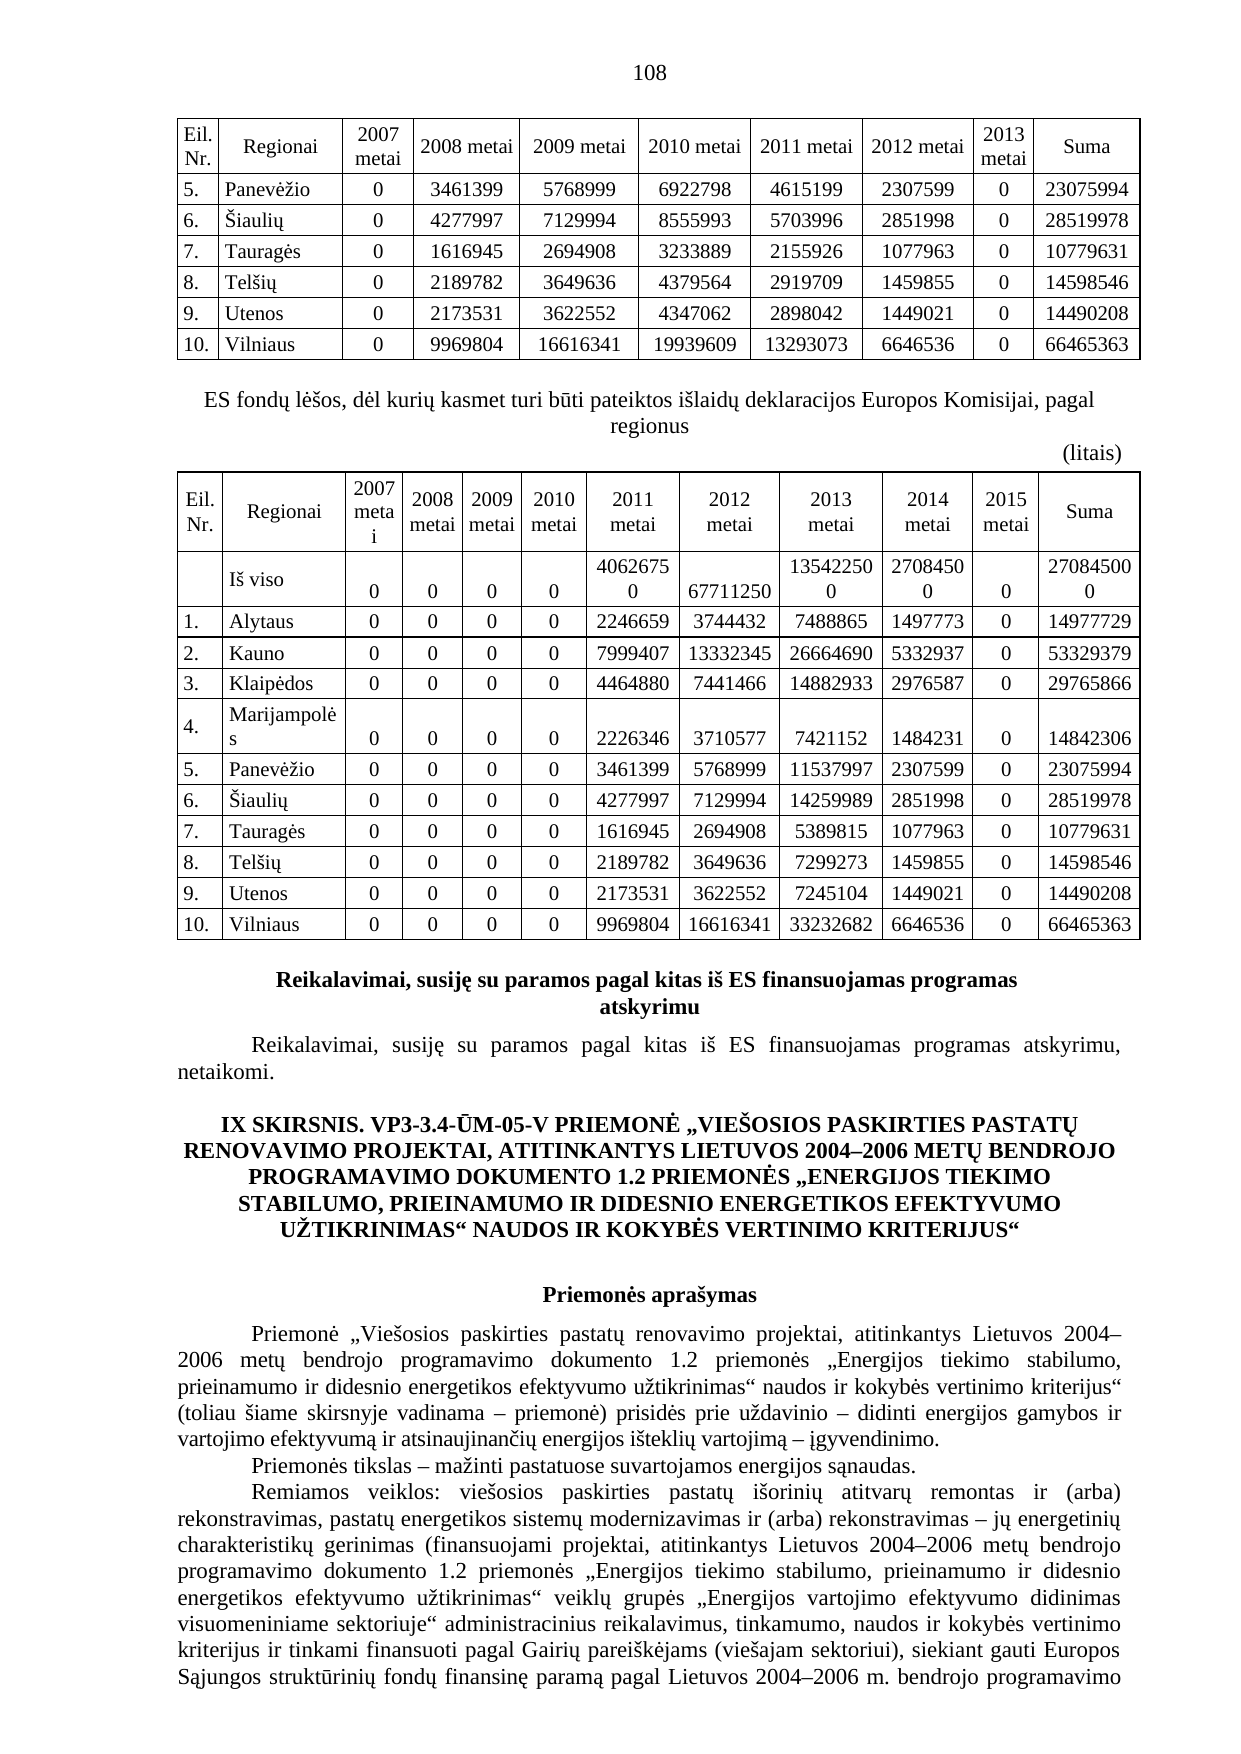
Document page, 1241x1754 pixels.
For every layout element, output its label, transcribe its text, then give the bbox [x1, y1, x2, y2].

table_cell 0 [343, 205, 413, 235]
table_cell 2173531 [587, 878, 679, 908]
table_cell 0 [463, 909, 521, 939]
table_cell 7299273 [780, 847, 882, 877]
table_cell 19939609 [639, 329, 750, 359]
table_cell 2246659 [587, 607, 679, 636]
table_cell 14882933 [780, 669, 882, 698]
table_cell 0 [974, 298, 1033, 328]
table_cell 3461399 [414, 174, 519, 204]
table_header 2007 metai [343, 119, 413, 173]
table_cell 10. [178, 329, 218, 359]
text Priemonė „Viešosios paskirties pastatų renovavimo projektai, atitinkantys Lietuvos 2004–2006 metų bendrojo programavimo dokumento 1.2 priemonės „Energijos tiekimo stabilumo, prieinamumo ir didesnio energetikos efektyvumo užtikrinimas“ naudos ir kokybės vertinimo kriterijus“ (toliau šiame skirsnyje vadinama – priemonė) prisidės prie uždavinio – didinti energijos gamybos ir vartojimo efektyvumą ir atsinaujinančių energijos išteklių vartojimą – įgyvendinimo. [177, 1320, 1122, 1452]
table_cell 1. [178, 607, 222, 636]
table_cell 0 [463, 785, 521, 815]
table_cell 0 [403, 785, 462, 815]
table_cell 33232682 [780, 909, 882, 939]
table_cell 0 [463, 607, 521, 636]
table_cell 0 [463, 847, 521, 877]
table_cell 0 [522, 785, 586, 815]
table_cell 16616341 [520, 329, 638, 359]
table_cell 7245104 [780, 878, 882, 908]
table_cell 53329379 [1039, 638, 1139, 667]
table_cell 14842306 [1039, 699, 1139, 753]
table_header 2011 metai [751, 119, 862, 173]
subtitle IX SKIRSNIS. VP3-3.4-ŪM-05-V priemonė „Viešosios paskirties pastatų renovavimo projektai, atitinkantys Lietuvos 2004–2006 metų bendrojo programavimo dokumento 1.2 priemonės „Energijos tiekimo stabilumo, prieinamumo ir didesnio energetikos efektyvumo užtikrinimas“ naudos ir kokybės vertinimo kriterijus“ [177, 1111, 1122, 1242]
table_cell 0 [973, 699, 1038, 753]
table_cell 7999407 [587, 638, 679, 667]
table_cell 0 [522, 607, 586, 636]
table_cell 0 [463, 669, 521, 698]
table_cell 0 [973, 816, 1038, 846]
table_cell 67711250 [680, 552, 779, 606]
table_cell 1449021 [883, 878, 972, 908]
table_cell 135422500 [780, 552, 882, 606]
table_cell 0 [343, 298, 413, 328]
text Reikalavimai, susiję su paramos pagal kitas iš ES finansuojamas programas atskyrimu, netaikomi. [177, 1032, 1122, 1084]
table_cell 0 [403, 669, 462, 698]
table_cell 23075994 [1039, 754, 1139, 784]
table_cell 0 [522, 847, 586, 877]
table_header 2012 metai [863, 119, 973, 173]
table_cell Vilniaus [219, 329, 342, 359]
table_header 2008 metai [403, 473, 462, 551]
table_cell 4379564 [639, 267, 750, 297]
table_cell 0 [403, 607, 462, 636]
table_cell 4615199 [751, 174, 862, 204]
table_cell 0 [463, 878, 521, 908]
table_cell 9969804 [587, 909, 679, 939]
table_cell 0 [522, 699, 586, 753]
table_header Suma [1039, 473, 1139, 551]
table_cell 4464880 [587, 669, 679, 698]
table_cell 5768999 [520, 174, 638, 204]
table_cell 0 [974, 205, 1033, 235]
table_cell Tauragės [219, 236, 342, 266]
table_cell 11537997 [780, 754, 882, 784]
table_cell 3710577 [680, 699, 779, 753]
table_header 2013 metai [780, 473, 882, 551]
table_cell 14259989 [780, 785, 882, 815]
table_cell 3. [178, 669, 222, 698]
table_cell 0 [403, 878, 462, 908]
table_header Eil. Nr. [178, 119, 218, 173]
table_cell 0 [522, 878, 586, 908]
table_header 2008 metai [414, 119, 519, 173]
table_cell 4277997 [587, 785, 679, 815]
table_cell 0 [973, 785, 1038, 815]
table_cell 7421152 [780, 699, 882, 753]
table_cell 6. [178, 785, 222, 815]
table_cell Iš viso [223, 552, 345, 606]
table_cell 10779631 [1034, 236, 1139, 266]
table_cell 0 [974, 267, 1033, 297]
table_cell 5703996 [751, 205, 862, 235]
table_cell 6. [178, 205, 218, 235]
table_cell 16616341 [680, 909, 779, 939]
table_cell 6646536 [863, 329, 973, 359]
table_header 2015 metai [973, 473, 1038, 551]
table_cell 0 [522, 754, 586, 784]
table_cell 1616945 [587, 816, 679, 846]
table_cell 1616945 [414, 236, 519, 266]
table_cell 0 [346, 816, 402, 846]
table_cell 2851998 [883, 785, 972, 815]
text (litais) [177, 439, 1122, 465]
table_cell 8. [178, 847, 222, 877]
table_header Regionai [219, 119, 342, 173]
table_header 2012 metai [680, 473, 779, 551]
table_cell 9969804 [414, 329, 519, 359]
table_cell 0 [403, 816, 462, 846]
table_header Suma [1034, 119, 1139, 173]
table_cell 0 [346, 909, 402, 939]
table_cell 3744432 [680, 607, 779, 636]
table_cell Šiaulių [223, 785, 345, 815]
table_cell 9. [178, 298, 218, 328]
table_cell 66465363 [1034, 329, 1139, 359]
table_cell 0 [522, 909, 586, 939]
table_cell 5332937 [883, 638, 972, 667]
table_cell 0 [973, 552, 1038, 606]
table_cell 1449021 [863, 298, 973, 328]
table_cell Šiaulių [219, 205, 342, 235]
table_cell 1459855 [863, 267, 973, 297]
table_cell 2919709 [751, 267, 862, 297]
table_header 2013 metai [974, 119, 1033, 173]
table_cell 0 [343, 174, 413, 204]
table_cell 0 [522, 638, 586, 667]
table_cell 0 [403, 754, 462, 784]
table_cell 0 [974, 329, 1033, 359]
table_cell 2898042 [751, 298, 862, 328]
table_header 2010 metai [639, 119, 750, 173]
table_cell Kauno [223, 638, 345, 667]
table_cell 3649636 [680, 847, 779, 877]
text ES fondų lėšos, dėl kurių kasmet turi būti pateiktos išlaidų deklaracijos Europos Komisijai, pagal regionus [177, 386, 1122, 439]
table_header 2010 metai [522, 473, 586, 551]
table_cell 66465363 [1039, 909, 1139, 939]
table_cell 27084500 [883, 552, 972, 606]
table_cell 28519978 [1034, 205, 1139, 235]
table_cell 3649636 [520, 267, 638, 297]
table_cell 13332345 [680, 638, 779, 667]
table_cell 40626750 [587, 552, 679, 606]
table_cell Marijampolės [223, 699, 345, 753]
table_cell 2189782 [587, 847, 679, 877]
table_cell Utenos [223, 878, 345, 908]
table_cell Tauragės [223, 816, 345, 846]
table_cell 270845000 [1039, 552, 1139, 606]
table_cell 0 [974, 174, 1033, 204]
table_cell 0 [463, 552, 521, 606]
table_cell 7441466 [680, 669, 779, 698]
table_cell 0 [346, 607, 402, 636]
table_cell 2. [178, 638, 222, 667]
table_cell 4347062 [639, 298, 750, 328]
table_cell 0 [973, 607, 1038, 636]
table_cell 3622552 [520, 298, 638, 328]
table_cell 0 [463, 699, 521, 753]
table_cell 4277997 [414, 205, 519, 235]
table_cell 14598546 [1039, 847, 1139, 877]
table_cell 28519978 [1039, 785, 1139, 815]
table_cell 0 [346, 699, 402, 753]
table_cell 0 [343, 267, 413, 297]
table_cell 0 [346, 669, 402, 698]
table_cell Panevėžio [223, 754, 345, 784]
table_header 2009 metai [520, 119, 638, 173]
table_cell 2189782 [414, 267, 519, 297]
table_cell 10779631 [1039, 816, 1139, 846]
table_cell 0 [346, 847, 402, 877]
table_cell 10. [178, 909, 222, 939]
table_cell 3461399 [587, 754, 679, 784]
table_cell 5389815 [780, 816, 882, 846]
table_cell Utenos [219, 298, 342, 328]
table_cell 23075994 [1034, 174, 1139, 204]
table_cell Klaipėdos [223, 669, 345, 698]
table_cell 5. [178, 754, 222, 784]
table_cell 2226346 [587, 699, 679, 753]
table_cell 2694908 [520, 236, 638, 266]
text Remiamos veiklos: viešosios paskirties pastatų išorinių atitvarų remontas ir (arba) rekonstravimas, pastatų energetikos sistemų modernizavimas ir (arba) rekonstravimas – jų energetinių charakteristikų gerinimas (finansuojami projektai, atitinkantys Lietuvos 2004–2006 metų bendrojo programavimo dokumento 1.2 priemonės „Energijos tiekimo stabilumo, prieinamumo ir didesnio energetikos efektyvumo užtikrinimas“ veiklų grupės „Energijos vartojimo efektyvumo didinimas visuomeniniame sektoriuje“ administracinius reikalavimus, tinkamumo, naudos ir kokybės vertinimo kriterijus ir tinkami finansuoti pagal Gairių pareiškėjams (viešajam sektoriui), siekiant gauti Europos Sąjungos struktūrinių fondų finansinę paramą pagal Lietuvos 2004–2006 m. bendrojo programavimo [177, 1478, 1122, 1689]
table_cell 6646536 [883, 909, 972, 939]
table_cell 0 [346, 638, 402, 667]
table_cell 0 [973, 669, 1038, 698]
table_cell 0 [973, 754, 1038, 784]
table_cell Alytaus [223, 607, 345, 636]
table_cell Telšių [219, 267, 342, 297]
table_cell 2976587 [883, 669, 972, 698]
table_cell 1077963 [863, 236, 973, 266]
table_cell 14490208 [1039, 878, 1139, 908]
table_cell 0 [346, 785, 402, 815]
table_cell 2173531 [414, 298, 519, 328]
table_cell 0 [973, 909, 1038, 939]
table_cell 0 [343, 236, 413, 266]
table_cell 0 [463, 638, 521, 667]
table_cell 6922798 [639, 174, 750, 204]
table_cell 0 [403, 847, 462, 877]
table_cell 3233889 [639, 236, 750, 266]
table_cell 7129994 [680, 785, 779, 815]
table_cell 0 [973, 878, 1038, 908]
table_cell 2851998 [863, 205, 973, 235]
table_cell Panevėžio [219, 174, 342, 204]
table_cell 9. [178, 878, 222, 908]
table_cell 7. [178, 236, 218, 266]
table_cell 0 [403, 552, 462, 606]
table_header 2014 metai [883, 473, 972, 551]
table_cell 29765866 [1039, 669, 1139, 698]
table_cell Telšių [223, 847, 345, 877]
text Priemonės tikslas – mažinti pastatuose suvartojamos energijos sąnaudas. [177, 1452, 1122, 1478]
table_header 2011 metai [587, 473, 679, 551]
table_header Eil. Nr. [178, 473, 222, 551]
table_cell 7129994 [520, 205, 638, 235]
table_cell 0 [522, 816, 586, 846]
table_cell 8555993 [639, 205, 750, 235]
table_cell 5. [178, 174, 218, 204]
table_cell 3622552 [680, 878, 779, 908]
table_cell 0 [346, 754, 402, 784]
table_cell 14490208 [1034, 298, 1139, 328]
table_cell 0 [973, 638, 1038, 667]
table_cell 1459855 [883, 847, 972, 877]
table_cell 0 [463, 754, 521, 784]
table_cell 2694908 [680, 816, 779, 846]
table_cell 0 [346, 552, 402, 606]
table_header 2009 metai [463, 473, 521, 551]
table_cell 5768999 [680, 754, 779, 784]
table_cell 2307599 [883, 754, 972, 784]
table_cell 0 [973, 847, 1038, 877]
table_cell 14977729 [1039, 607, 1139, 636]
table_cell 2155926 [751, 236, 862, 266]
table_cell 0 [974, 236, 1033, 266]
table_cell 0 [343, 329, 413, 359]
table_cell [178, 552, 222, 606]
table_cell 4. [178, 699, 222, 753]
text Priemonės aprašymas [177, 1281, 1122, 1308]
table_cell 1484231 [883, 699, 972, 753]
table_cell 14598546 [1034, 267, 1139, 297]
table_cell 8. [178, 267, 218, 297]
table_cell 1497773 [883, 607, 972, 636]
table_header 2007 metai [346, 473, 402, 551]
table_cell 0 [403, 638, 462, 667]
table_cell 0 [522, 552, 586, 606]
table_cell 7488865 [780, 607, 882, 636]
table_cell 0 [403, 699, 462, 753]
table_cell 0 [463, 816, 521, 846]
table_cell 1077963 [883, 816, 972, 846]
table_cell 0 [346, 878, 402, 908]
table_cell Vilniaus [223, 909, 345, 939]
table_cell 7. [178, 816, 222, 846]
table_header Regionai [223, 473, 345, 551]
table_cell 0 [403, 909, 462, 939]
table_cell 2307599 [863, 174, 973, 204]
table_cell 13293073 [751, 329, 862, 359]
text Reikalavimai, susiję su paramos pagal kitas iš ES finansuojamas programas atskyrimu [177, 966, 1122, 1019]
table_cell 0 [522, 669, 586, 698]
table_cell 26664690 [780, 638, 882, 667]
